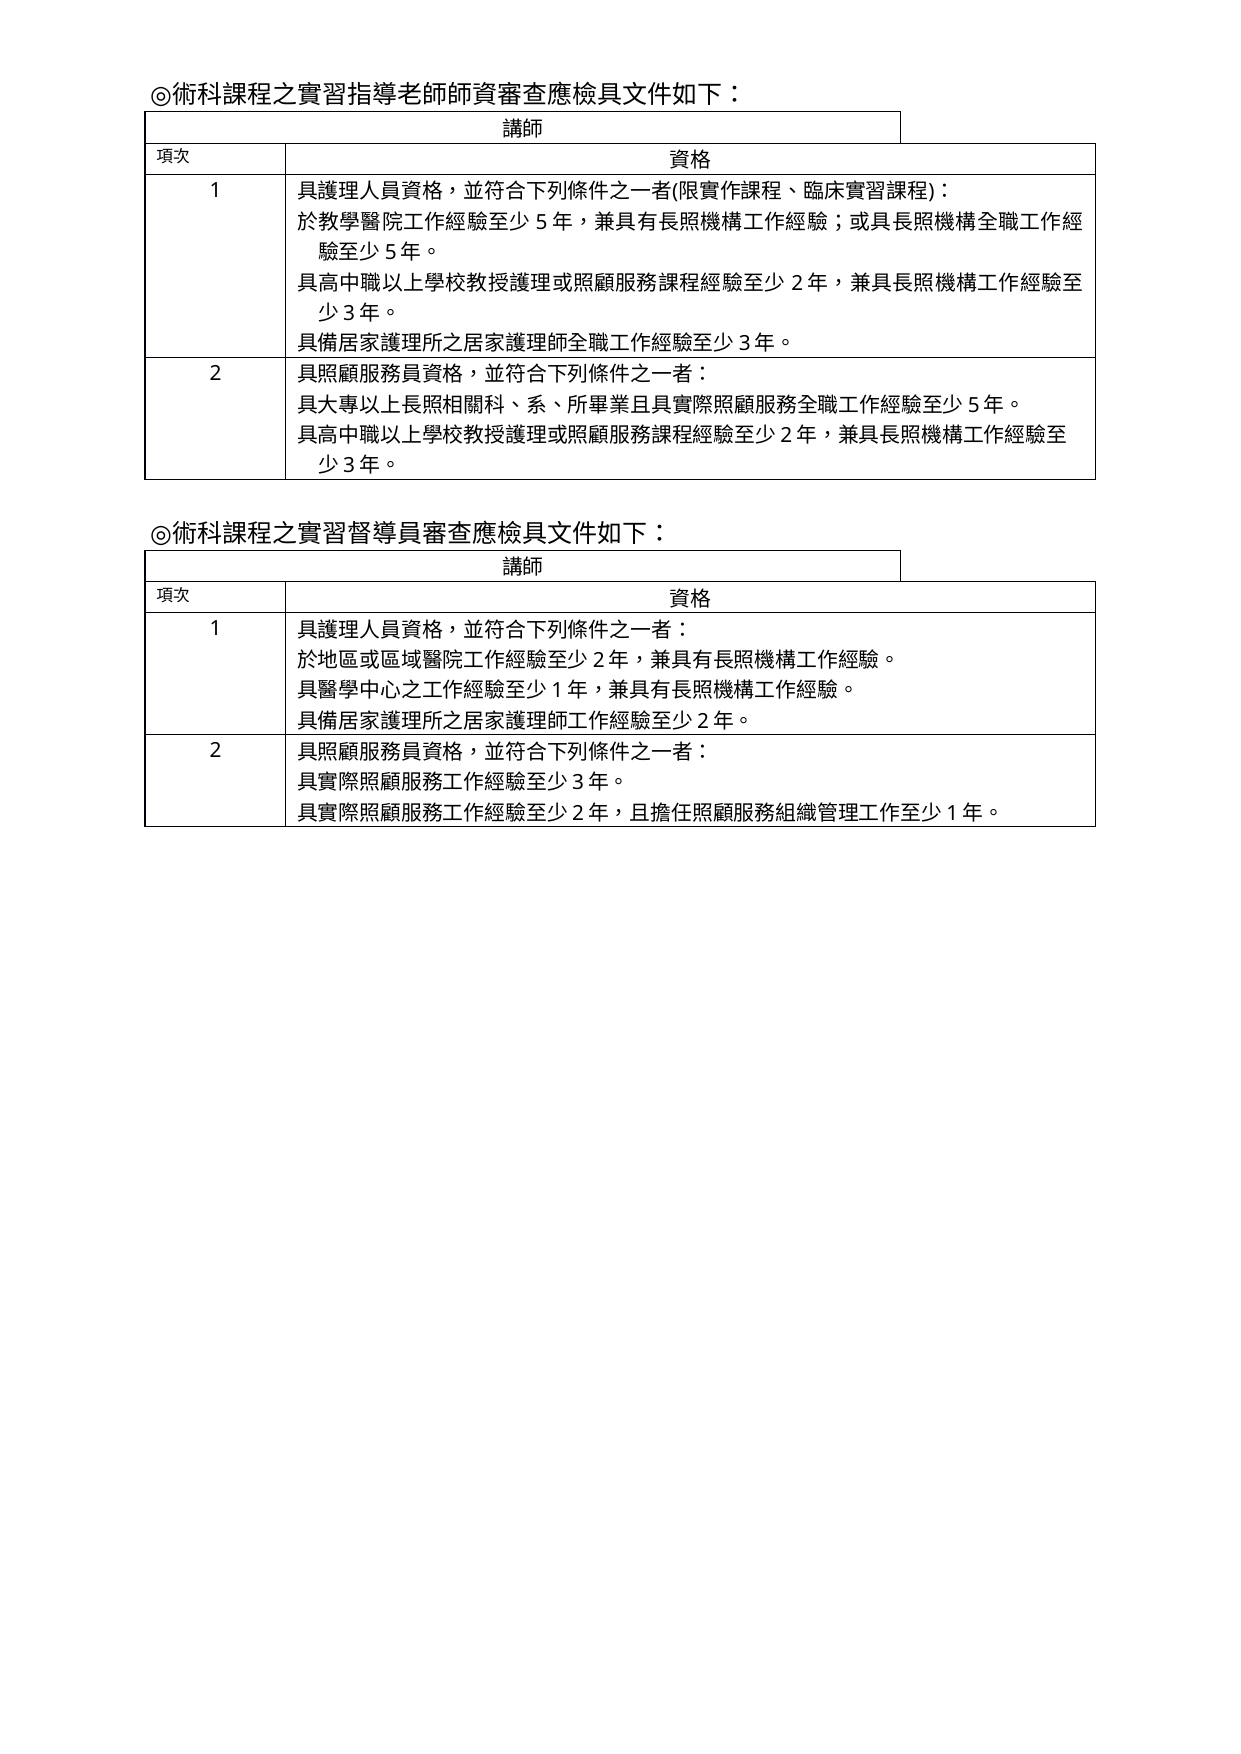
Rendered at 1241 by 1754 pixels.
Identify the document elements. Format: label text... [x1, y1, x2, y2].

table_cell 資格 [286, 144, 1095, 174]
table_cell 具護理人員資格，並符合下列條件之一者(限實作課程、臨床實習課程)： 於教學醫院工作經驗至少5年，兼具有長照機構工作經驗；或具長照機構全職工作經驗至少5年。 具高中職以上學校教授護理或照顧服務課程經驗至少2年，兼具長照機構工作經驗至少3年。 具備居家護理所之居家護理師全職工作經驗至少3年。 [286, 175, 1095, 357]
table_cell 資格 [286, 582, 1095, 612]
subtitle ◎術科課程之實習指導老師師資審查應檢具文件如下： [75, 75, 1145, 111]
table_cell 具照顧服務員資格，並符合下列條件之一者： 具實際照顧服務工作經驗至少3年。 具實際照顧服務工作經驗至少2年，且擔任照顧服務組織管理工作至少1年。 [286, 735, 1095, 826]
table_cell 具護理人員資格，並符合下列條件之一者： 於地區或區域醫院工作經驗至少2年，兼具有長照機構工作經驗。 具醫學中心之工作經驗至少1年，兼具有長照機構工作經驗。 具備居家護理所之居家護理師工作經驗至少2年。 [286, 613, 1095, 734]
table_header 講師 [146, 112, 900, 142]
table_cell 1 [146, 175, 285, 357]
table_header 講師 [146, 551, 900, 581]
subtitle ◎術科課程之實習督導員審查應檢具文件如下： [75, 513, 1145, 549]
table_cell 具照顧服務員資格，並符合下列條件之一者： 具大專以上長照相關科、系、所畢業且具實際照顧服務全職工作經驗至少5年。 具高中職以上學校教授護理或照顧服務課程經驗至少2年，兼具長照機構工作經驗至少3年。 [286, 358, 1095, 479]
table_cell 2 [146, 358, 285, 479]
table_cell 2 [146, 735, 285, 826]
table_cell 項次 [146, 144, 285, 174]
table_cell 1 [146, 613, 285, 734]
table_cell 項次 [146, 582, 285, 612]
